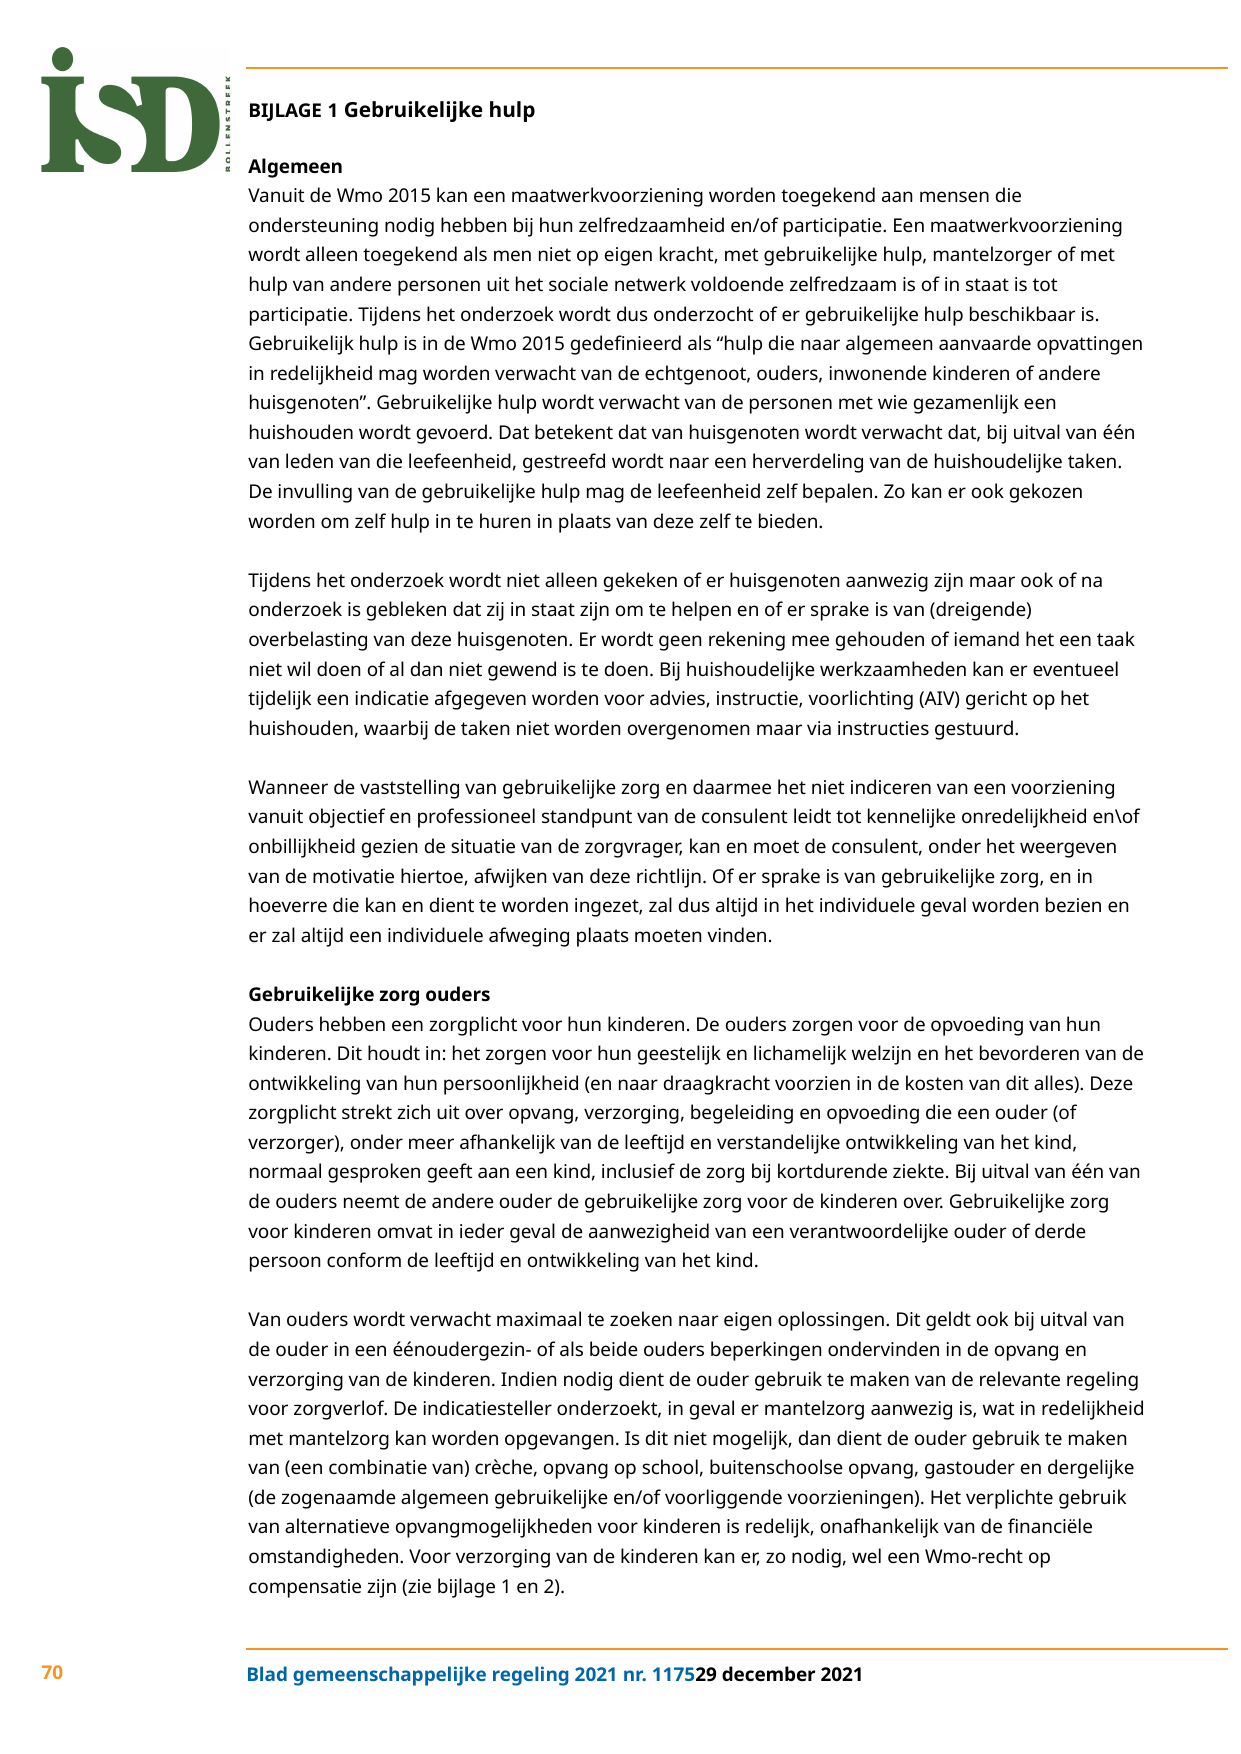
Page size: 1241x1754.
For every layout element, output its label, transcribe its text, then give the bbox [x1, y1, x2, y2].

text Tijdens het onderzoek wordt niet alleen gekeken of er huisgenoten aanwezig zijn maar ook of na onderzoek is gebleken dat zij in staat zijn om te helpen en of er sprake is van (dreigende) overbelasting van deze huisgenoten. Er wordt geen rekening mee gehouden of iemand het een taak niet wil doen of al dan niet gewend is te doen. Bij huishoudelijke werkzaamheden kan er eventueel tijdelijk een indicatie afgegeven worden voor advies, instructie, voorlichting (AIV) gericht op het huishouden, waarbij de taken niet worden overgenomen maar via instructies gestuurd. [248, 567, 1152, 741]
text Vanuit de Wmo 2015 kan een maatwerkvoorziening worden toegekend aan mensen die ondersteuning nodig hebben bij hun zelfredzaamheid en/of participatie. Een maatwerkvoorziening wordt alleen toegekend als men niet op eigen kracht, met gebruikelijke hulp, mantelzorger of met hulp van andere personen uit het sociale netwerk voldoende zelfredzaam is of in staat is tot participatie. Tijdens het onderzoek wordt dus onderzocht of er gebruikelijke hulp beschikbaar is. Gebruikelijk hulp is in de Wmo 2015 gedefinieerd als “hulp die naar algemeen aanvaarde opvattingen in redelijkheid mag worden verwacht van de echtgenoot, ouders, inwonende kinderen of andere huisgenoten”. Gebruikelijke hulp wordt verwacht van de personen met wie gezamenlijk een huishouden wordt gevoerd. Dat betekent dat van huisgenoten wordt verwacht dat, bij uitval van één van leden van die leefeenheid, gestreefd wordt naar een herverdeling van de huishoudelijke taken. De invulling van de gebruikelijke hulp mag de leefeenheid zelf bepalen. Zo kan er ook gekozen worden om zelf hulp in te huren in plaats van deze zelf te bieden. [248, 182, 1152, 534]
picture [41, 47, 231, 172]
text Van ouders wordt verwacht maximaal te zoeken naar eigen oplossingen. Dit geldt ook bij uitval van de ouder in een éénoudergezin- of als beide ouders beperkingen ondervinden in de opvang en verzorging van de kinderen. Indien nodig dient de ouder gebruik te maken van de relevante regeling voor zorgverlof. De indicatiesteller onderzoekt, in geval er mantelzorg aanwezig is, wat in redelijkheid met mantelzorg kan worden opgevangen. Is dit niet mogelijk, dan dient de ouder gebruik te maken van (een combinatie van) crèche, opvang op school, buitenschoolse opvang, gastouder en dergelijke (de zogenaamde algemeen gebruikelijke en/of voorliggende voorzieningen). Het verplichte gebruik van alternatieve opvangmogelijkheden voor kinderen is redelijk, onafhankelijk van de financiële omstandigheden. Voor verzorging van de kinderen kan er, zo nodig, wel een Wmo-recht op compensatie zijn (zie bijlage 1 en 2). [248, 1307, 1152, 1599]
text BIJLAGE 1 Gebruikelijke hulp [248, 95, 1152, 123]
text Gebruikelijke zorg ouders [248, 981, 1152, 1007]
text Ouders hebben een zorgplicht voor hun kinderen. De ouders zorgen voor de opvoeding van hun kinderen. Dit houdt in: het zorgen voor hun geestelijk en lichamelijk welzijn en het bevorderen van de ontwikkeling van hun persoonlijkheid (en naar draagkracht voorzien in de kosten van dit alles). Deze zorgplicht strekt zich uit over opvang, verzorging, begeleiding en opvoeding die een ouder (of verzorger), onder meer afhankelijk van de leeftijd en verstandelijke ontwikkeling van het kind, normaal gesproken geeft aan een kind, inclusief de zorg bij kortdurende ziekte. Bij uitval van één van de ouders neemt de andere ouder de gebruikelijke zorg voor de kinderen over. Gebruikelijke zorg voor kinderen omvat in ieder geval de aanwezigheid van een verantwoordelijke ouder of derde persoon conform de leeftijd en ontwikkeling van het kind. [248, 1011, 1152, 1273]
text Wanneer de vaststelling van gebruikelijke zorg en daarmee het niet indiceren van een voorziening vanuit objectief en professioneel standpunt van de consulent leidt tot kennelijke onredelijkheid en\of onbillijkheid gezien de situatie van de zorgvrager, kan en moet de consulent, onder het weergeven van de motivatie hiertoe, afwijken van deze richtlijn. Of er sprake is van gebruikelijke zorg, en in hoeverre die kan en dient te worden ingezet, zal dus altijd in het individuele geval worden bezien en er zal altijd een individuele afweging plaats moeten vinden. [248, 774, 1152, 948]
text Algemeen [248, 153, 1152, 179]
